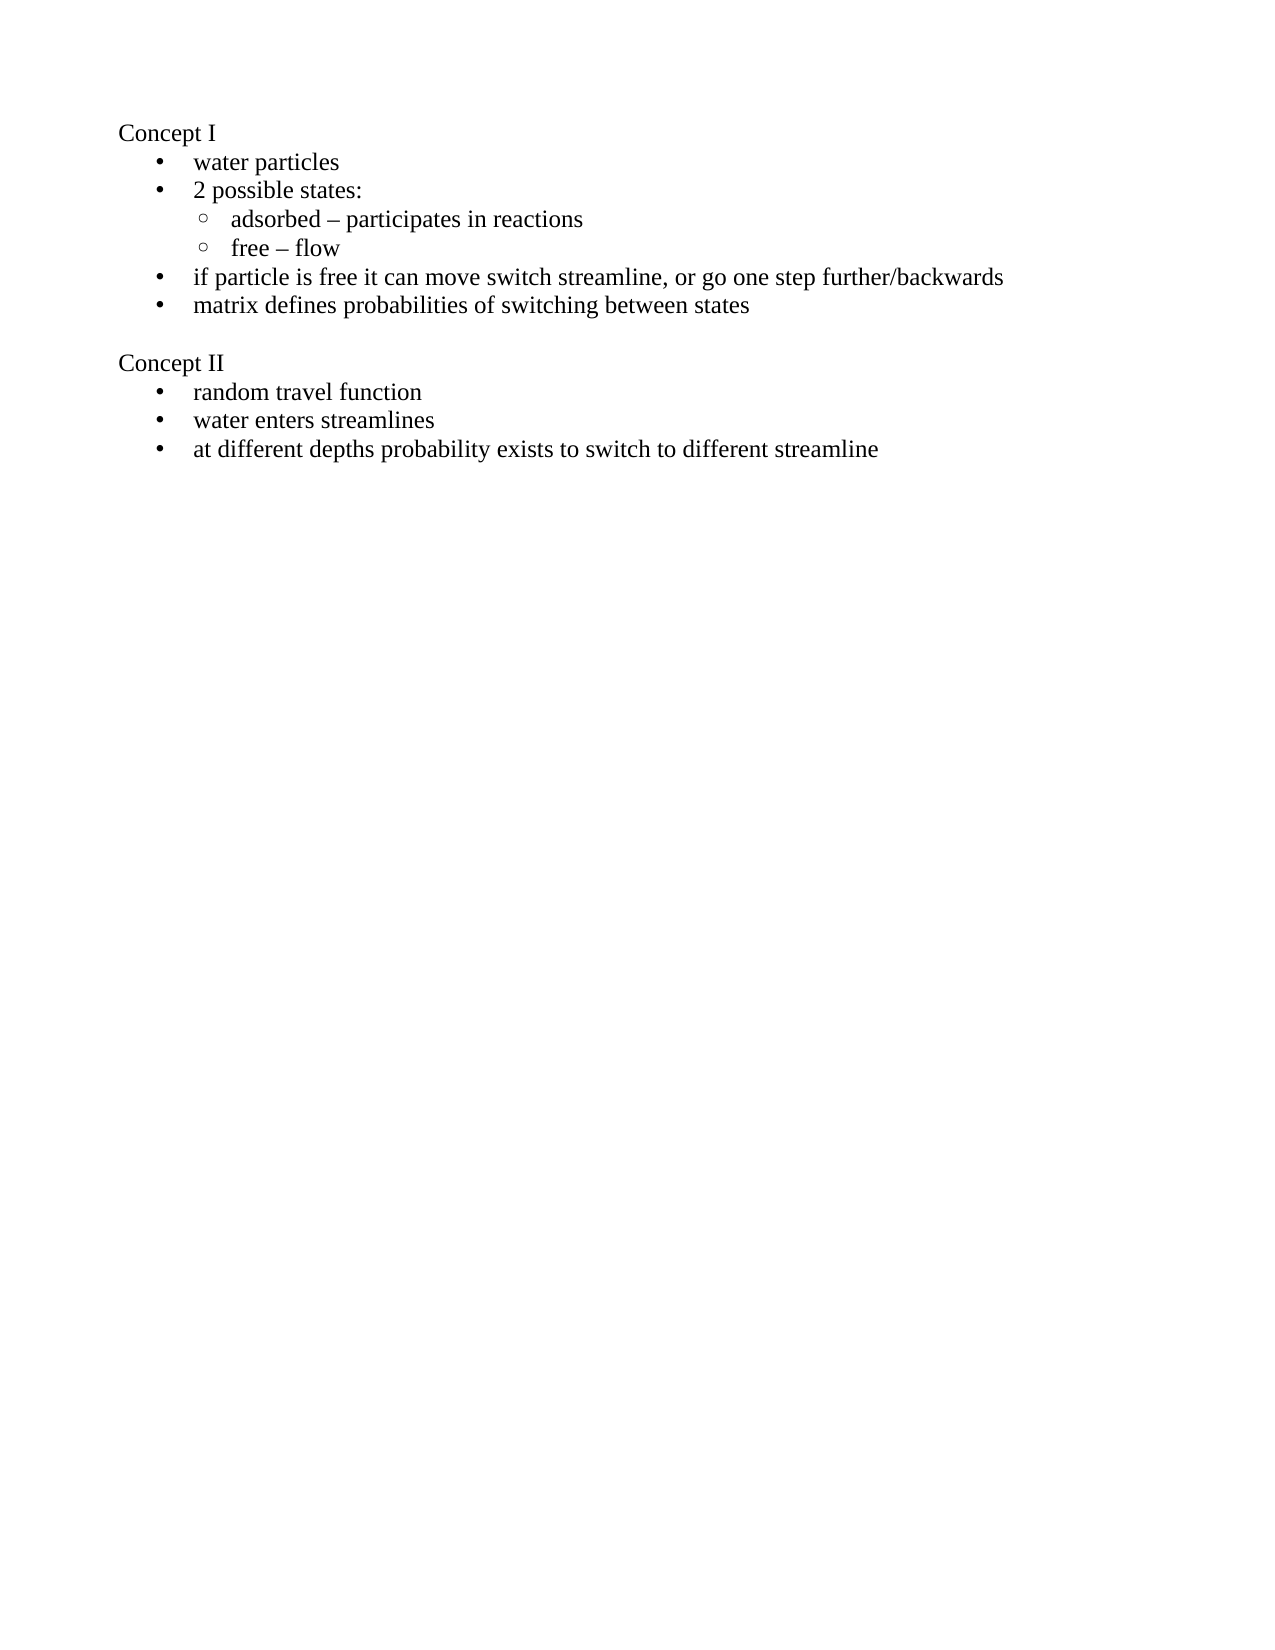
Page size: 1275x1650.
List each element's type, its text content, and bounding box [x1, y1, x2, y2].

list free – flow [193, 233, 1157, 262]
list water particles [156, 147, 1157, 176]
list matrix defines probabilities of switching between states [156, 291, 1157, 319]
list adsorbed – participates in reactions [193, 204, 1157, 233]
text Concept II [118, 348, 1157, 377]
list random travel function [156, 377, 1157, 406]
list 2 possible states: [156, 176, 1157, 204]
text Concept I [118, 118, 1157, 147]
list at different depths probability exists to switch to different streamline [156, 434, 1157, 463]
list water enters streamlines [156, 406, 1157, 434]
list if particle is free it can move switch streamline, or go one step further/backwards [156, 262, 1157, 291]
